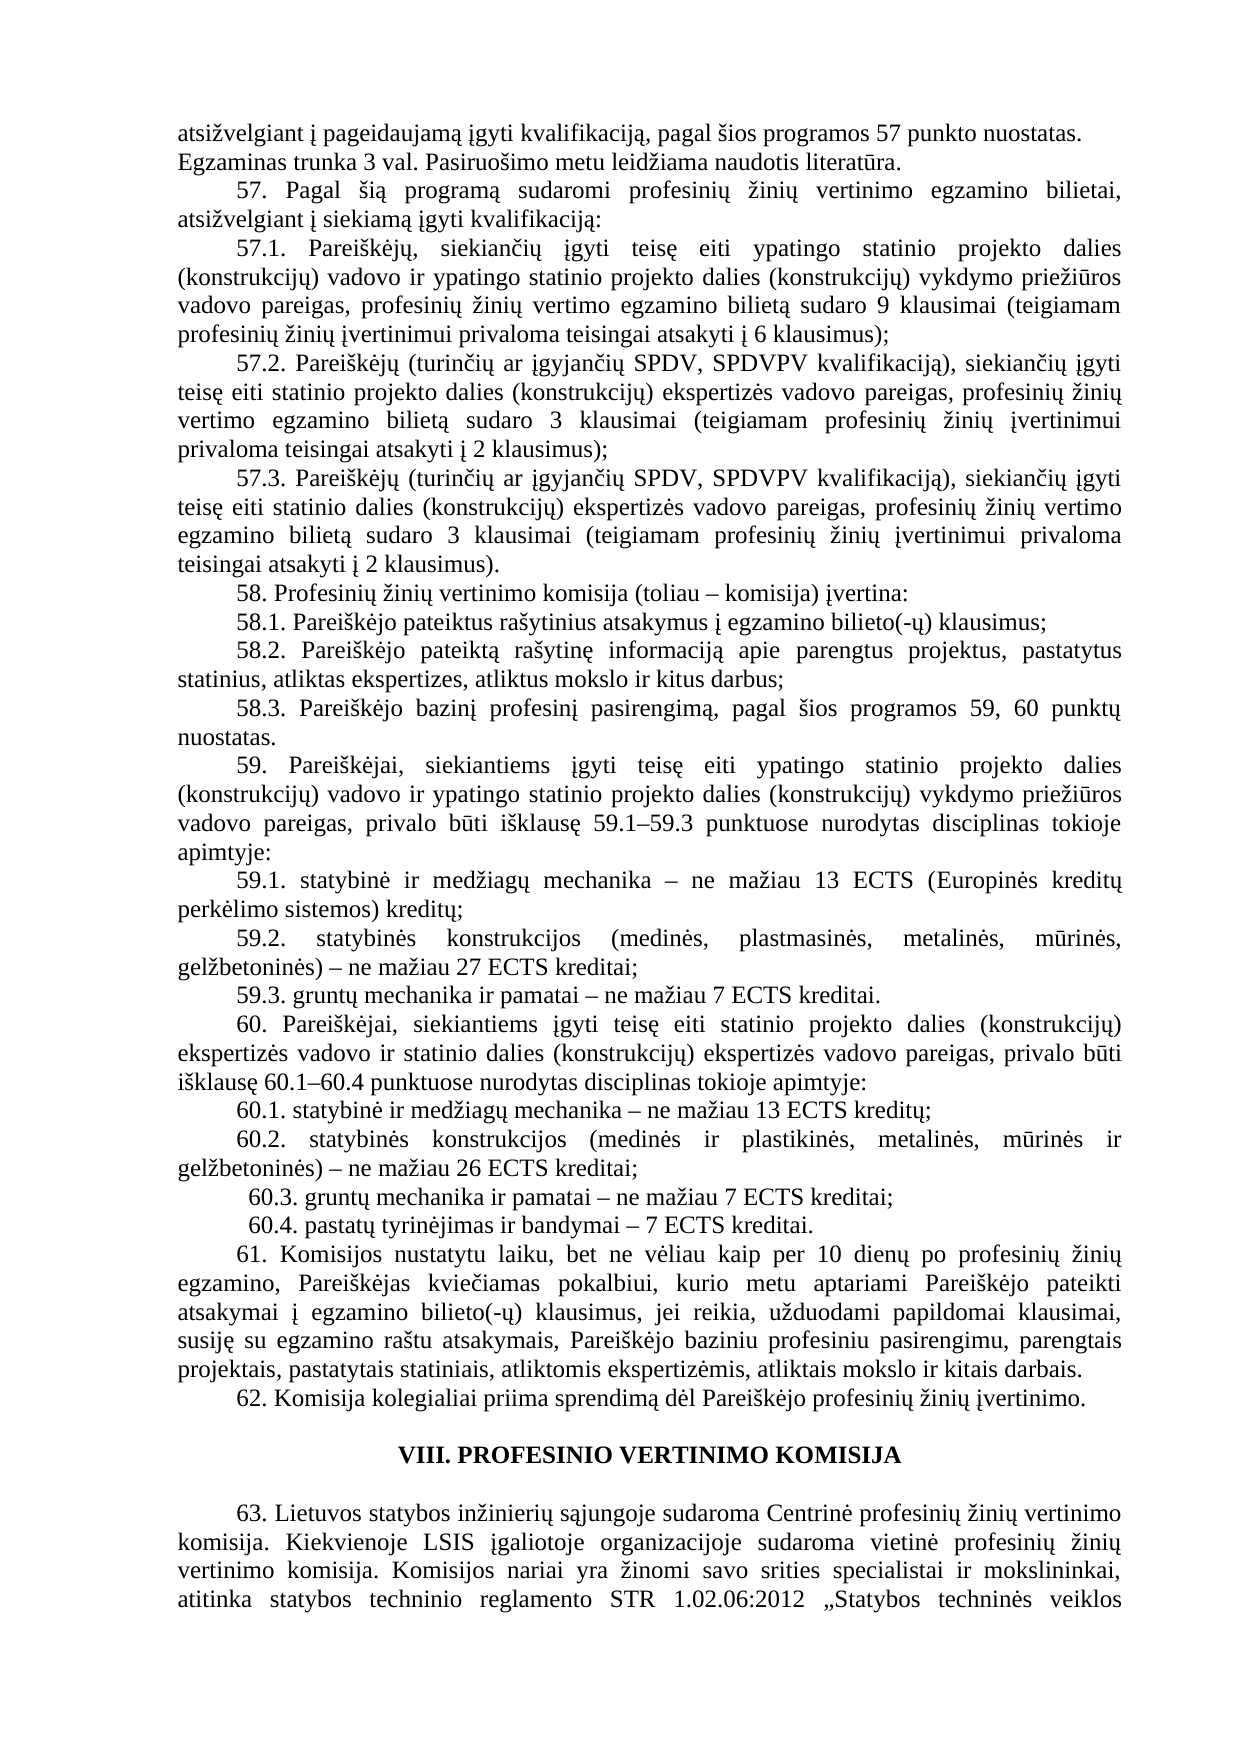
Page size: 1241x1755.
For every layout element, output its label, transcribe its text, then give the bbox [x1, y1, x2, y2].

text 63. Lietuvos statybos inžinierių sąjungoje sudaroma Centrinė profesinių žinių vertinimo komisija. Kiekvienoje LSIS įgaliotoje organizacijoje sudaroma vietinė profesinių žinių vertinimo komisija. Komisijos nariai yra žinomi savo srities specialistai ir mokslininkai, atitinka statybos techninio reglamento STR 1.02.06:2012 „Statybos techninės veiklos [177, 1498, 1122, 1613]
text 58.1. Pareiškėjo pateiktus rašytinius atsakymus į egzamino bilieto(-ų) klausimus; [177, 607, 1122, 636]
text VIII. PROFESINIO VERTINIMO KOMISIJA [177, 1441, 1122, 1469]
text 58.3. Pareiškėjo bazinį profesinį pasirengimą, pagal šios programos 59, 60 punktų nuostatas. [177, 693, 1122, 751]
text atsižvelgiant į pageidaujamą įgyti kvalifikaciją, pagal šios programos 57 punkto nuostatas. Egzaminas trunka 3 val. Pasiruošimo metu leidžiama naudotis literatūra. [177, 118, 1122, 176]
text 60.4. pastatų tyrinėjimas ir bandymai – 7 ECTS kreditai. [248, 1211, 1122, 1239]
text 60. Pareiškėjai, siekiantiems įgyti teisę eiti statinio projekto dalies (konstrukcijų) ekspertizės vadovo ir statinio dalies (konstrukcijų) ekspertizės vadovo pareigas, privalo būti išklausę 60.1–60.4 punktuose nurodytas disciplinas tokioje apimtyje: [177, 1009, 1122, 1096]
text 62. Komisija kolegialiai priima sprendimą dėl Pareiškėjo profesinių žinių įvertinimo. [177, 1383, 1122, 1412]
text 60.3. gruntų mechanika ir pamatai – ne mažiau 7 ECTS kreditai; [248, 1182, 1122, 1211]
text 59. Pareiškėjai, siekiantiems įgyti teisę eiti ypatingo statinio projekto dalies (konstrukcijų) vadovo ir ypatingo statinio projekto dalies (konstrukcijų) vykdymo priežiūros vadovo pareigas, privalo būti išklausę 59.1–59.3 punktuose nurodytas disciplinas tokioje apimtyje: [177, 751, 1122, 866]
text 57. Pagal šią programą sudaromi profesinių žinių vertinimo egzamino bilietai, atsižvelgiant į siekiamą įgyti kvalifikaciją: [177, 176, 1122, 233]
text 59.1. statybinė ir medžiagų mechanika – ne mažiau 13 ECTS (Europinės kreditų perkėlimo sistemos) kreditų; [177, 866, 1122, 923]
text 58.2. Pareiškėjo pateiktą rašytinę informaciją apie parengtus projektus, pastatytus statinius, atliktas ekspertizes, atliktus mokslo ir kitus darbus; [177, 636, 1122, 693]
text 60.1. statybinė ir medžiagų mechanika – ne mažiau 13 ECTS kreditų; [177, 1096, 1122, 1124]
text 57.3. Pareiškėjų (turinčių ar įgyjančių SPDV, SPDVPV kvalifikaciją), siekiančių įgyti teisę eiti statinio dalies (konstrukcijų) ekspertizės vadovo pareigas, profesinių žinių vertimo egzamino bilietą sudaro 3 klausimai (teigiamam profesinių žinių įvertinimui privaloma teisingai atsakyti į 2 klausimus). [177, 463, 1122, 578]
text 60.2. statybinės konstrukcijos (medinės ir plastikinės, metalinės, mūrinės ir gelžbetoninės) – ne mažiau 26 ECTS kreditai; [177, 1124, 1122, 1182]
text 61. Komisijos nustatytu laiku, bet ne vėliau kaip per 10 dienų po profesinių žinių egzamino, Pareiškėjas kviečiamas pokalbiui, kurio metu aptariami Pareiškėjo pateikti atsakymai į egzamino bilieto(-ų) klausimus, jei reikia, užduodami papildomai klausimai, susiję su egzamino raštu atsakymais, Pareiškėjo baziniu profesiniu pasirengimu, parengtais projektais, pastatytais statiniais, atliktomis ekspertizėmis, atliktais mokslo ir kitais darbais. [177, 1239, 1122, 1383]
text 59.3. gruntų mechanika ir pamatai – ne mažiau 7 ECTS kreditai. [177, 981, 1122, 1009]
text 59.2. statybinės konstrukcijos (medinės, plastmasinės, metalinės, mūrinės, gelžbetoninės) – ne mažiau 27 ECTS kreditai; [177, 923, 1122, 981]
text 57.2. Pareiškėjų (turinčių ar įgyjančių SPDV, SPDVPV kvalifikaciją), siekiančių įgyti teisę eiti statinio projekto dalies (konstrukcijų) ekspertizės vadovo pareigas, profesinių žinių vertimo egzamino bilietą sudaro 3 klausimai (teigiamam profesinių žinių įvertinimui privaloma teisingai atsakyti į 2 klausimus); [177, 348, 1122, 463]
text 58. Profesinių žinių vertinimo komisija (toliau – komisija) įvertina: [177, 578, 1122, 607]
text 57.1. Pareiškėjų, siekiančių įgyti teisę eiti ypatingo statinio projekto dalies (konstrukcijų) vadovo ir ypatingo statinio projekto dalies (konstrukcijų) vykdymo priežiūros vadovo pareigas, profesinių žinių vertimo egzamino bilietą sudaro 9 klausimai (teigiamam profesinių žinių įvertinimui privaloma teisingai atsakyti į 6 klausimus); [177, 233, 1122, 348]
